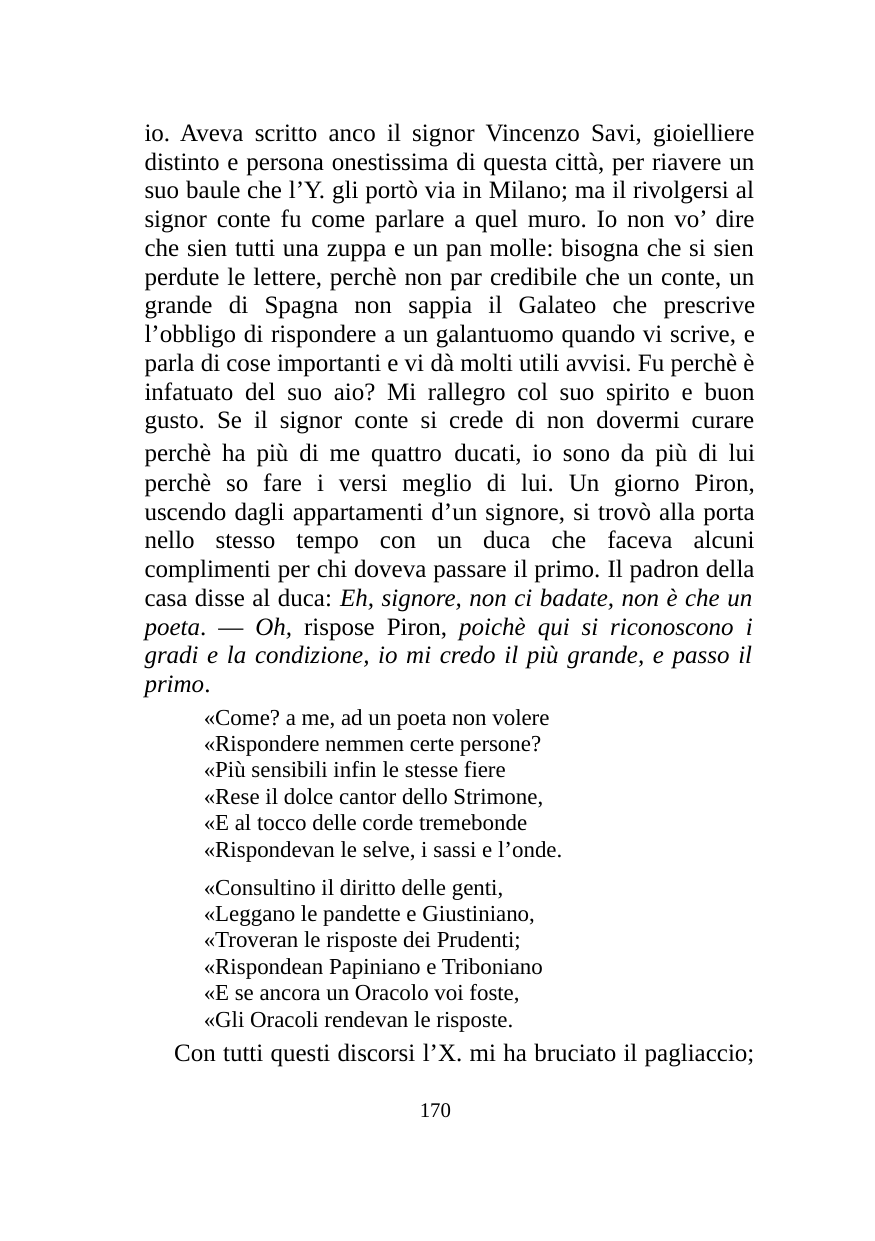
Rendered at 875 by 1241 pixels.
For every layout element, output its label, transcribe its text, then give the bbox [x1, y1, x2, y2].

text «Consultino il diritto delle genti, «Leggano le pandette e Giustiniano, «Troveran le risposte dei Prudenti; «Rispondean Papiniano e Triboniano «E se ancora un Oracolo voi foste, «Gli Oracoli rendevan le risposte. [203, 874, 755, 1032]
text Con tutti questi discorsi l’X. mi ha bruciato il pagliaccio; [144, 1038, 755, 1067]
text «Come? a me, ad un poeta non volere «Rispondere nemmen certe persone? «Più sensibili infin le stesse fiere «Rese il dolce cantor dello Strimone, «E al tocco delle corde tremebonde «Rispondevan le selve, i sassi e l’onde. [203, 704, 755, 862]
text io. Aveva scritto anco il signor Vincenzo Savi, gioielliere distinto e persona onestissima di questa città, per riavere un suo baule che l’Y. gli portò via in Milano; ma il rivolgersi al signor conte fu come parlare a quel muro. Io non vo’ dire che sien tutti una zuppa e un pan molle: bisogna che si sien perdute le lettere, perchè non par credibile che un conte, un grande di Spagna non sappia il Galateo che prescrive l’obbligo di rispondere a un galantuomo quando vi scrive, e parla di cose importanti e vi dà molti utili avvisi. Fu perchè è infatuato del suo aio? Mi rallegro col suo spirito e buon gusto. Se il signor conte si crede di non dovermi curare perchè ha più di me quattro ducati, io sono da più di lui perchè so fare i versi meglio di lui. Un giorno Piron, uscendo dagli appartamenti d’un signore, si trovò alla porta nello stesso tempo con un duca che faceva alcuni complimenti per chi doveva passare il primo. Il padron della casa disse al duca: Eh, signore, non ci badate, non è che un poeta. — Oh, rispose Piron, poichè qui si riconoscono i gradi e la condizione, io mi credo il più grande, e passo il primo. [144, 118, 755, 698]
